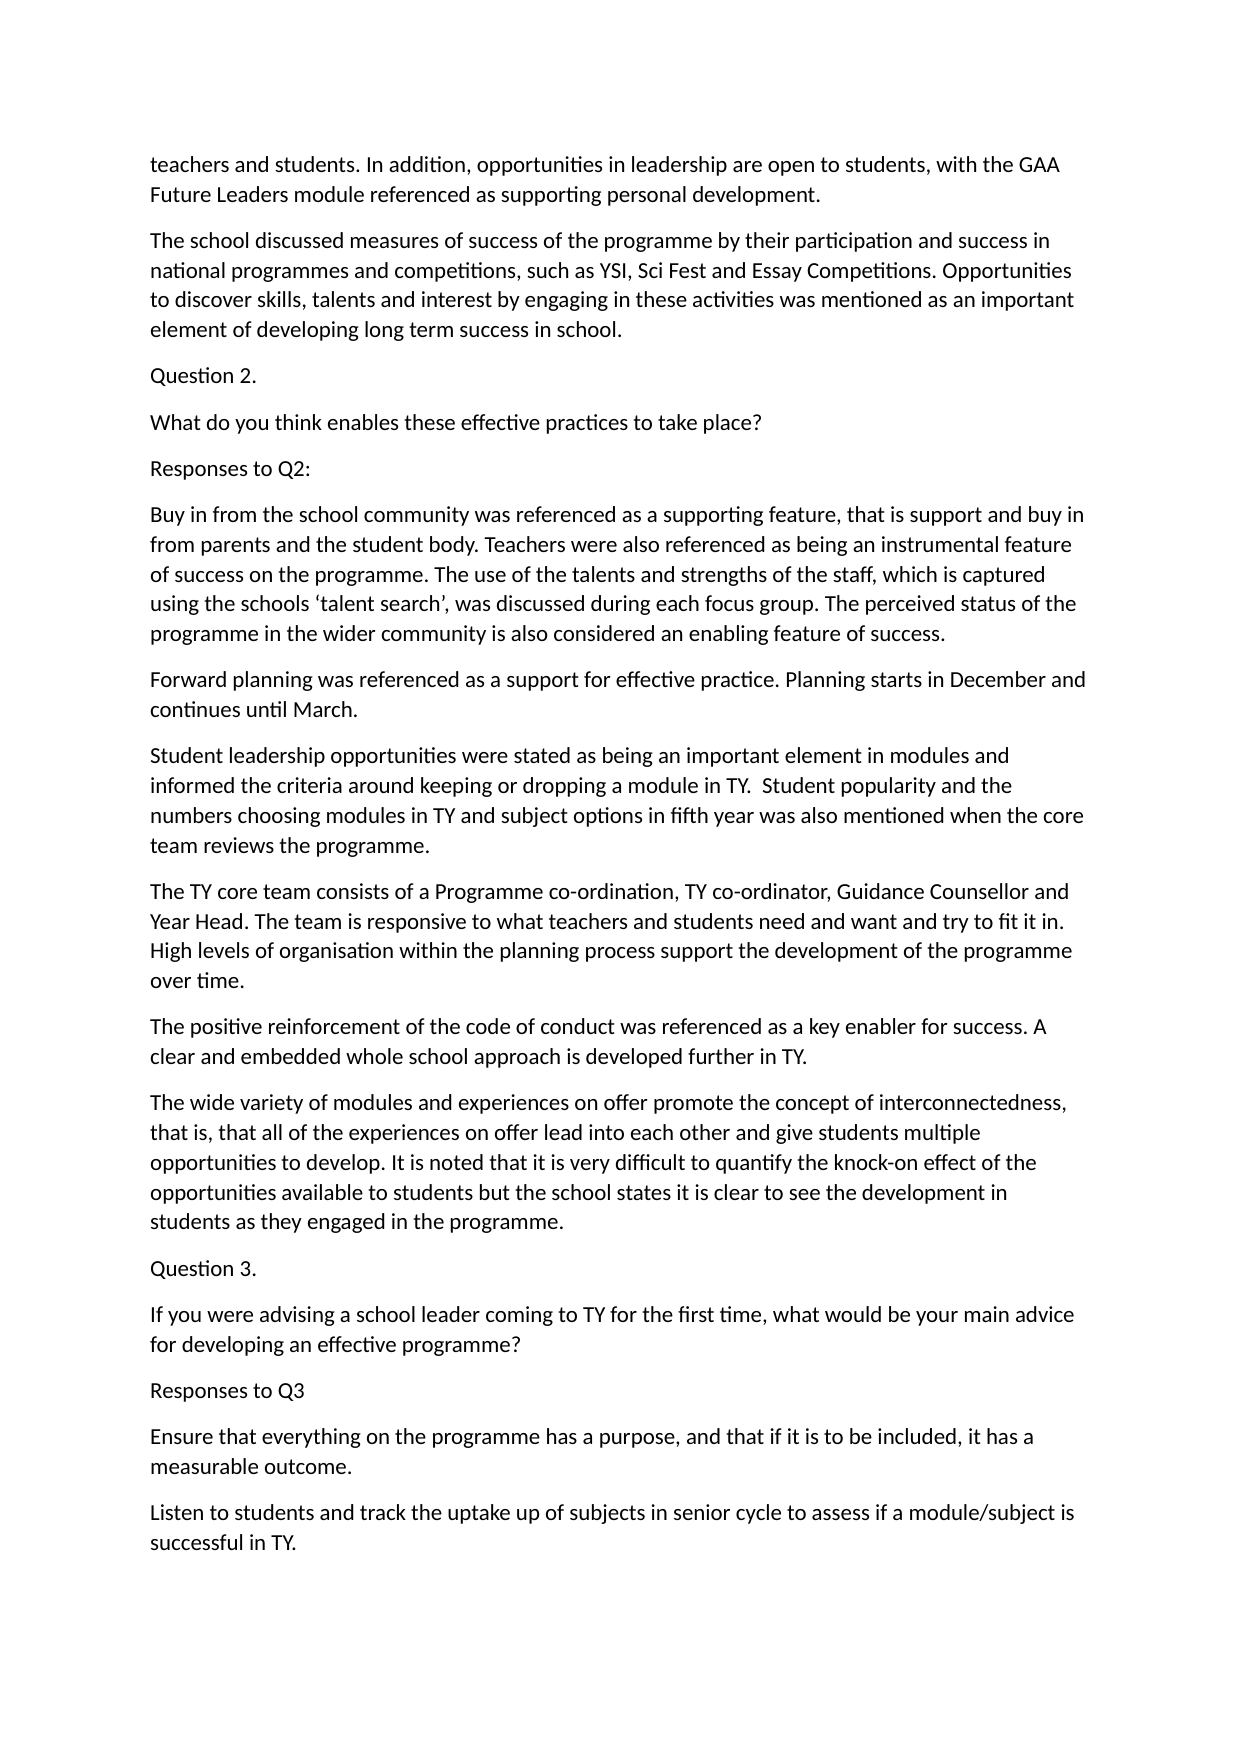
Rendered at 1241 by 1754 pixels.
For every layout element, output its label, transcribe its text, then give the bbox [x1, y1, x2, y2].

text Question 2. [150, 361, 1090, 389]
text The TY core team consists of a Programme co-ordination, TY co-ordinator, Guidance Counsellor and Year Head. The team is responsive to what teachers and students need and want and try to fit it in. High levels of organisation within the planning process support the development of the programme over time. [150, 877, 1090, 994]
text If you were advising a school leader coming to TY for the first time, what would be your main advice for developing an effective programme? [150, 1300, 1090, 1358]
text Student leadership opportunities were stated as being an important element in modules and informed the criteria around keeping or dropping a module in TY. Student popularity and the numbers choosing modules in TY and subject options in fifth year was also mentioned when the core team reviews the programme. [150, 742, 1090, 859]
text The wide variety of modules and experiences on offer promote the concept of interconnectedness, that is, that all of the experiences on offer lead into each other and give students multiple opportunities to develop. It is noted that it is very difficult to quantify the knock-on effect of the opportunities available to students but the school states it is clear to see the development in students as they engaged in the programme. [150, 1088, 1090, 1235]
text Forward planning was referenced as a support for effective practice. Planning starts in December and continues until March. [150, 666, 1090, 723]
text Responses to Q3 [150, 1376, 1090, 1404]
text Ensure that everything on the programme has a purpose, and that if it is to be included, it has a measurable outcome. [150, 1422, 1090, 1480]
text Buy in from the school community was referenced as a supporting feature, that is support and buy in from parents and the student body. Teachers were also referenced as being an instrumental feature of success on the programme. The use of the talents and strengths of the staff, which is captured using the schools ‘talent search’, was discussed during each focus group. The perceived status of the programme in the wider community is also considered an enabling feature of success. [150, 501, 1090, 647]
text Question 3. [150, 1254, 1090, 1282]
text Responses to Q2: [150, 454, 1090, 482]
text What do you think enables these effective practices to take place? [150, 408, 1090, 436]
text The school discussed measures of success of the programme by their participation and success in national programmes and competitions, such as YSI, Sci Fest and Essay Competitions. Opportunities to discover skills, talents and interest by engaging in these activities was mentioned as an important element of developing long term success in school. [150, 226, 1090, 343]
text teachers and students. In addition, opportunities in leadership are open to students, with the GAA Future Leaders module referenced as supporting personal development. [150, 150, 1090, 208]
text The positive reinforcement of the code of conduct was referenced as a key enabler for success. A clear and embedded whole school approach is developed further in TY. [150, 1012, 1090, 1070]
text Listen to students and track the uptake up of subjects in senior cycle to assess if a module/subject is successful in TY. [150, 1498, 1090, 1556]
